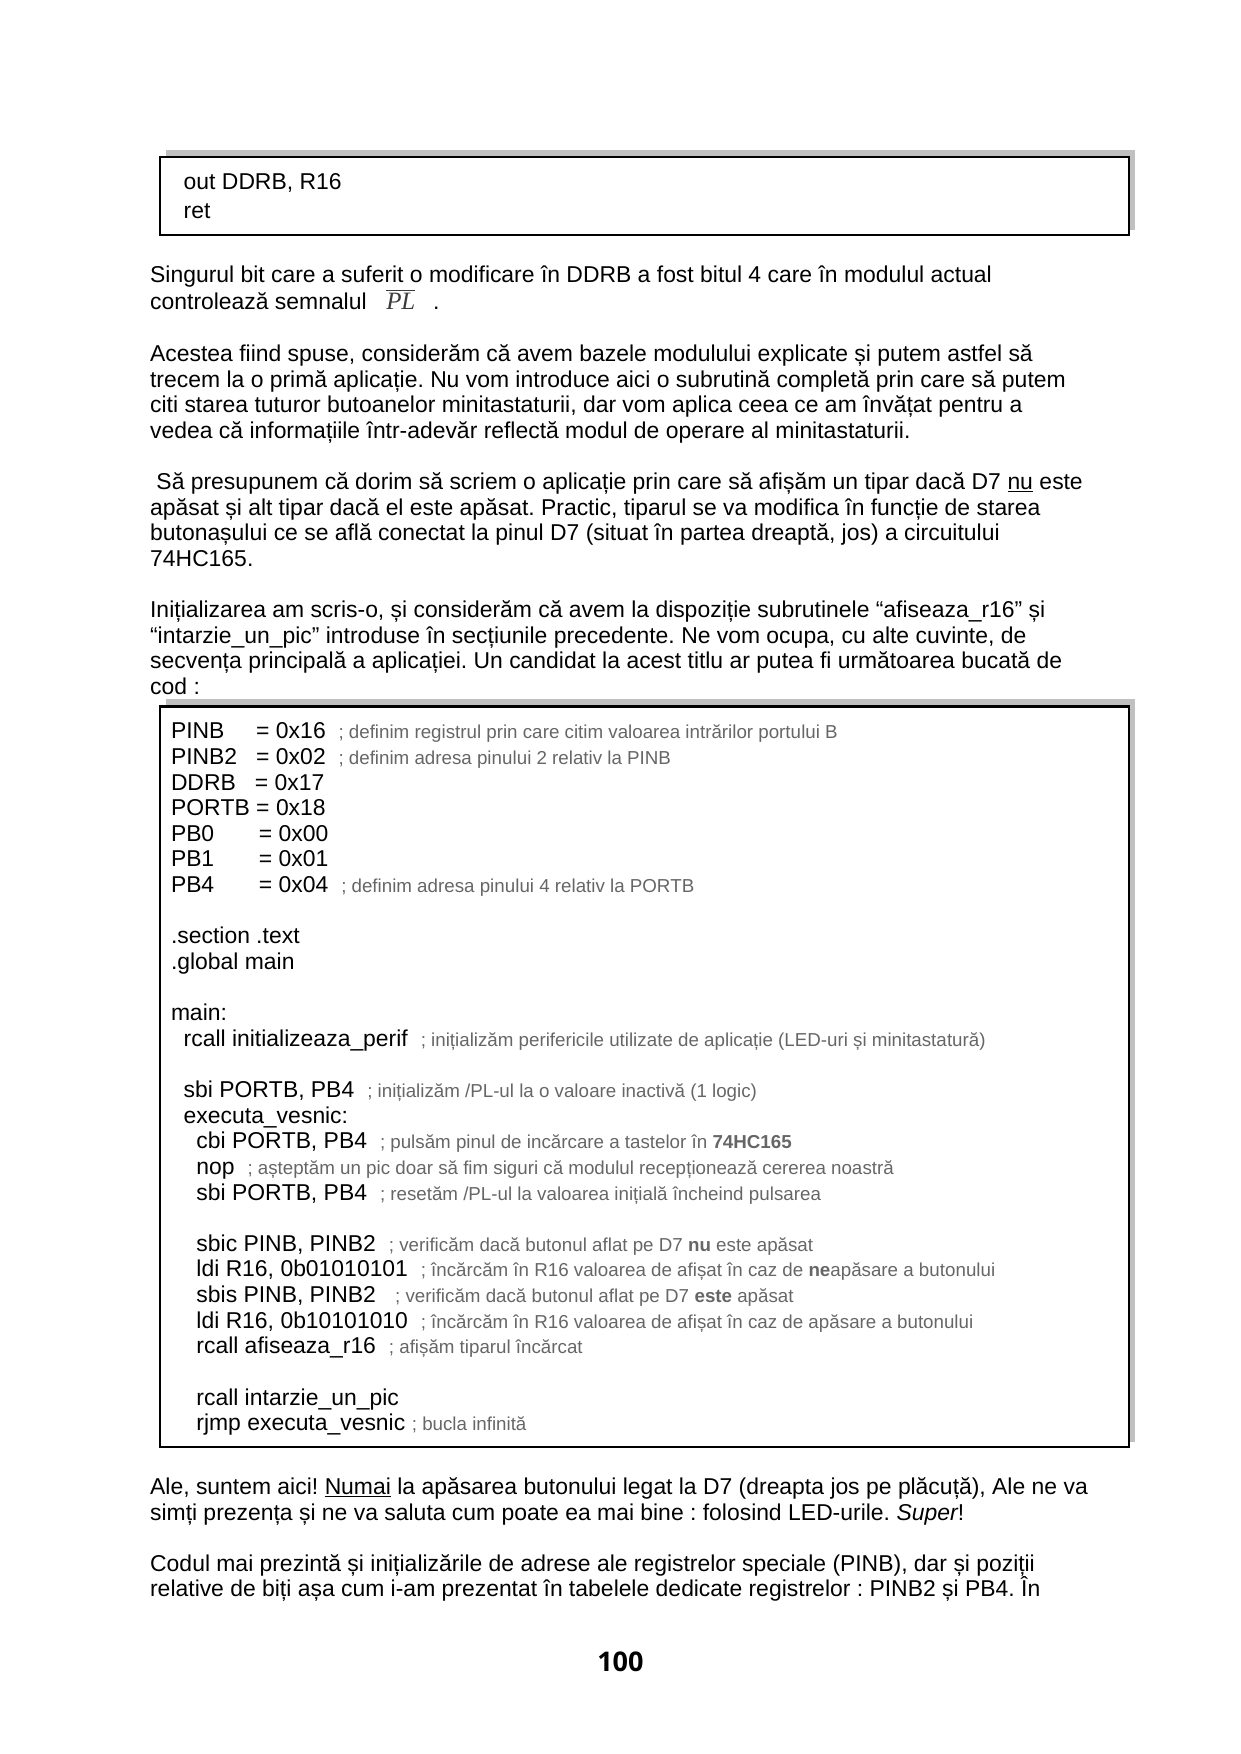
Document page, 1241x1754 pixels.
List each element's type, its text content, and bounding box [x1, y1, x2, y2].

text Inițializarea am scris-o, și considerăm că avem la dispoziție subrutinele “afiseaza_r16” și “intarzie_un_pic” introduse în secțiunile precedente. Ne vom ocupa, cu alte cuvinte, de secvența principală a aplicației. Un candidat la acest titlu ar putea fi următoarea bucată de cod : [150, 597, 1091, 699]
table_header PINB = 0x16 ; definim registrul prin care citim valoarea intrărilor portului B PINB2 = 0x02 ; definim adresa pinului 2 relativ la PINB DDRB = 0x17 PORTB = 0x18 PB0 = 0x00 PB1 = 0x01 PB4 = 0x04 ; definim adresa pinului 4 relativ la PORTB .section .text .global main main: rcall initializeaza_perif ; inițializăm perifericile utilizate de aplicație (LED-uri și minitastatură) sbi PORTB, PB4 ; inițializăm /PL-ul la o valoare inactivă (1 logic) executa_vesnic: cbi PORTB, PB4 ; pulsăm pinul de incărcare a tastelor în 74HC165 nop ; așteptăm un pic doar să fim siguri că modulul recepționează cererea noastră sbi PORTB, PB4 ; resetăm /PL-ul la valoarea inițială încheind pulsarea sbic PINB, PINB2 ; verificăm dacă butonul aflat pe D7 nu este apăsat ldi R16, 0b01010101 ; încărcăm în R16 valoarea de afișat în caz de neapăsare a butonului sbis PINB, PINB2 ; verificăm dacă butonul aflat pe D7 este apăsat ldi R16, 0b10101010 ; încărcăm în R16 valoarea de afișat în caz de apăsare a butonului rcall afiseaza_r16 ; afișăm tiparul încărcat rcall intarzie_un_pic rjmp executa_vesnic ; bucla infinită [161, 708, 1128, 1446]
text Să presupunem că dorim să scriem o aplicație prin care să afișăm un tipar dacă D7 nu este apăsat și alt tipar dacă el este apăsat. Practic, tiparul se va modifica în funcție de starea butonașului ce se află conectat la pinul D7 (situat în partea dreaptă, jos) a circuitului 74HC165. [150, 469, 1091, 571]
text Singurul bit care a suferit o modificare în DDRB a fost bitul 4 care în modulul actual controlează semnalul. [150, 262, 1091, 315]
text Ale, suntem aici! Numai la apăsarea butonului legat la D7 (dreapta jos pe plăcuță), Ale ne va simți prezența și ne va saluta cum poate ea mai bine : folosind LED-urile. Super! [150, 1473, 1091, 1525]
table_header out DDRB, R16 ret [161, 158, 1128, 234]
text Codul mai prezintă și inițializările de adrese ale registrelor speciale (PINB), dar și poziții relative de biți așa cum i-am prezentat în tabelele dedicate registrelor : PINB2 și PB4. În [150, 1550, 1091, 1602]
text Acestea fiind spuse, considerăm că avem bazele modulului explicate și putem astfel să trecem la o primă aplicație. Nu vom introduce aici o subrutină completă prin care să putem citi starea tuturor butoanelor minitastaturii, dar vom aplica ceea ce am învățat pentru a vedea că informațiile într-adevăr reflectă modul de operare al minitastaturii. [150, 341, 1091, 443]
